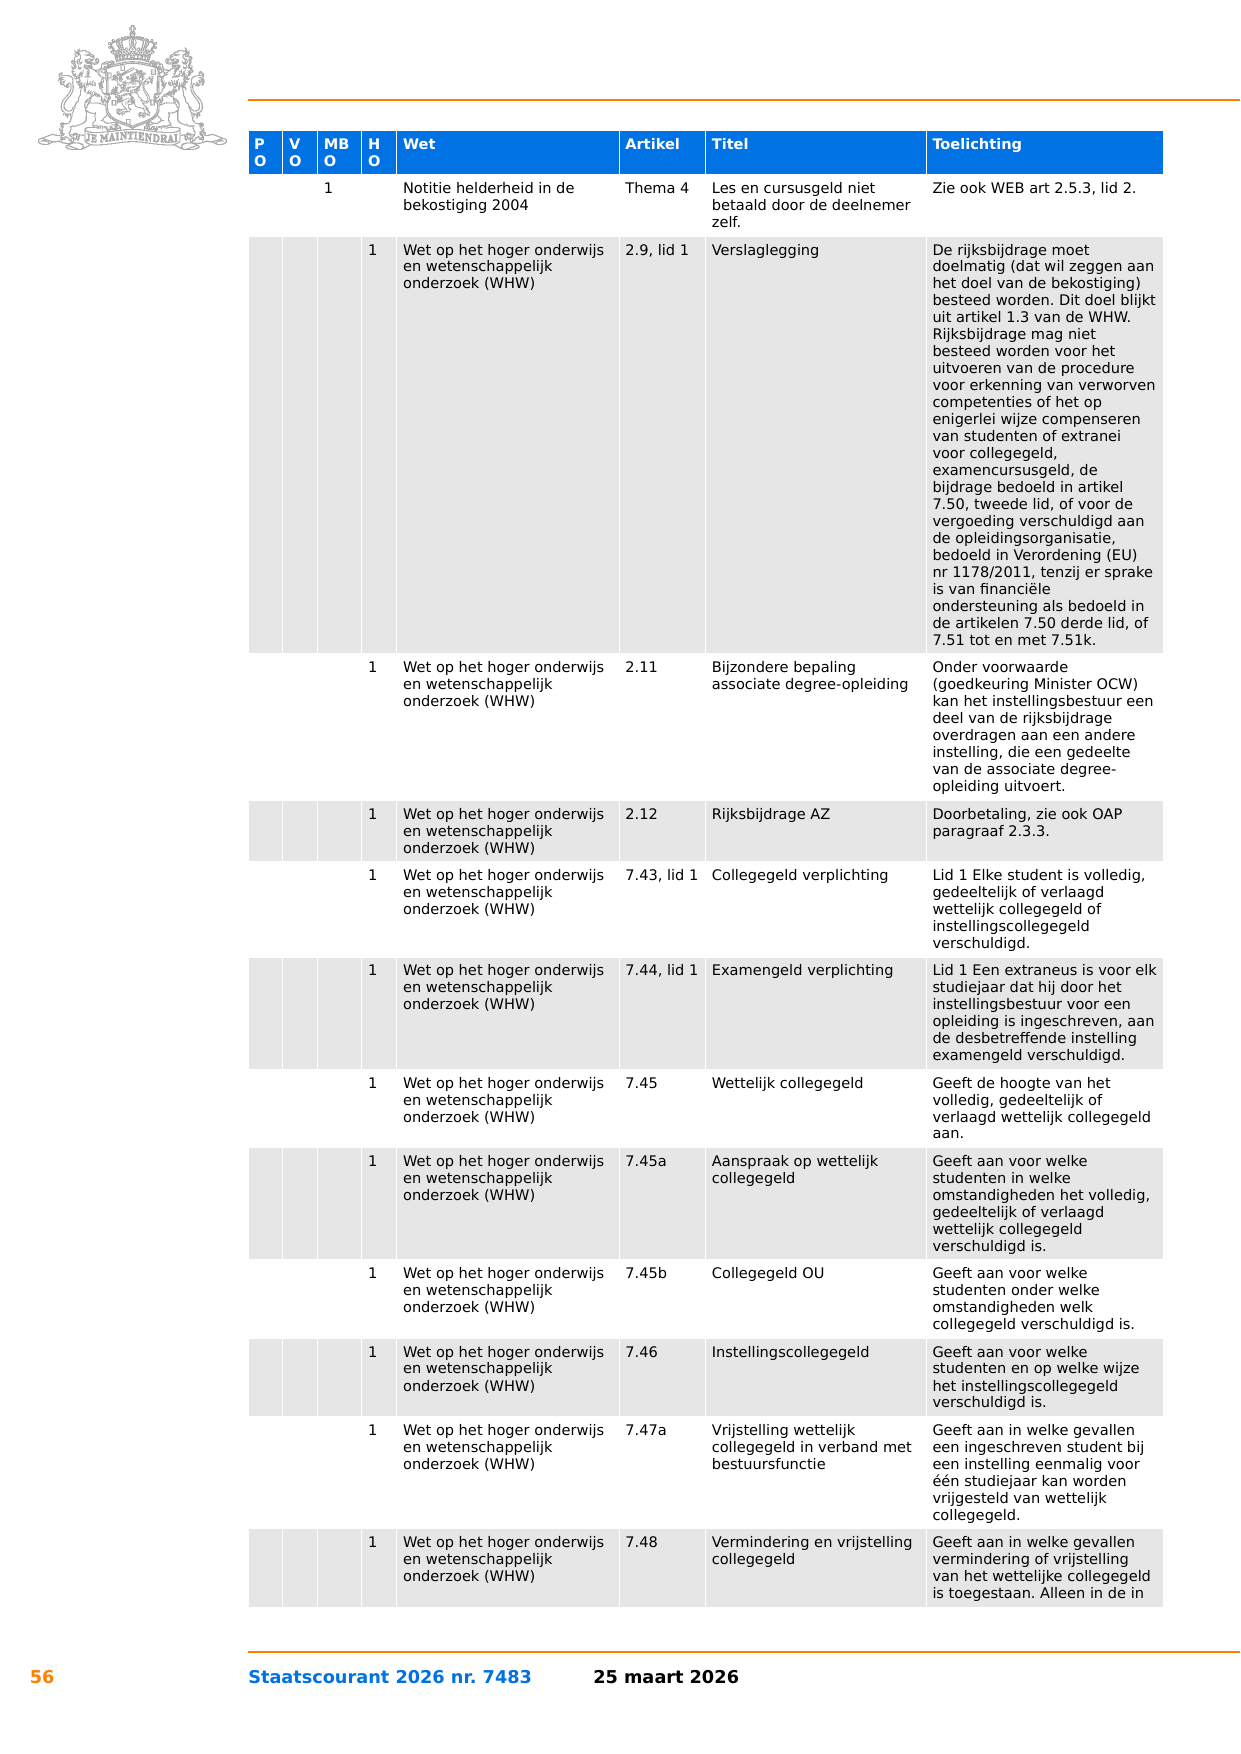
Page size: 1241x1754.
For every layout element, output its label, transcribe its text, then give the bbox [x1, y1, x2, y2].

table_cell 1 [362, 1417, 396, 1528]
table_cell [362, 175, 396, 236]
table_cell 2.11 [620, 655, 705, 800]
table_cell Wet op het hoger onderwijs en wetenschappelijk onderzoek (WHW) [397, 1070, 619, 1147]
table_header HO [362, 131, 396, 174]
table_cell 7.45b [620, 1260, 705, 1338]
table_cell [318, 1529, 361, 1607]
table_cell De rijksbijdrage moet doelmatig (dat wil zeggen aan het doel van de bekostiging) besteed worden. Dit doel blijkt uit artikel 1.3 van de WHW. Rijksbijdrage mag niet besteed worden voor het uitvoeren van de procedure voor erkenning van verworven competenties of het op enigerlei wijze compenseren van studenten of extranei voor collegegeld, examencursusgeld, de bijdrage bedoeld in artikel 7.50, tweede lid, of voor de vergoeding verschuldigd aan de opleidingsorganisatie, bedoeld in Verordening (EU) nr 1178/2011, tenzij er sprake is van financiële ondersteuning als bedoeld in de artikelen 7.50 derde lid, of 7.51 tot en met 7.51k. [927, 237, 1163, 653]
table_cell [283, 1339, 317, 1416]
table_cell [283, 1417, 317, 1528]
table_cell [249, 862, 282, 956]
table_cell Geeft aan in welke gevallen een ingeschreven student bij een instelling eenmalig voor één studiejaar kan worden vrijgesteld van wettelijk collegegeld. [927, 1417, 1163, 1528]
table_cell 1 [362, 1529, 396, 1607]
table_cell [283, 175, 317, 236]
table_cell [249, 655, 282, 800]
table_cell Wet op het hoger onderwijs en wetenschappelijk onderzoek (WHW) [397, 237, 619, 653]
table_cell [283, 1148, 317, 1259]
table_cell Wettelijk collegegeld [706, 1070, 926, 1147]
table_cell Wet op het hoger onderwijs en wetenschappelijk onderzoek (WHW) [397, 1529, 619, 1607]
table_cell 1 [362, 237, 396, 653]
table_cell [249, 1339, 282, 1416]
table_cell [249, 958, 282, 1069]
table_cell Lid 1 Elke student is volledig, gedeeltelijk of verlaagd wettelijk collegegeld of instellingscollegegeld verschuldigd. [927, 862, 1163, 956]
table_cell Wet op het hoger onderwijs en wetenschappelijk onderzoek (WHW) [397, 862, 619, 956]
table_cell [249, 175, 282, 236]
table_cell Geeft aan voor welke studenten en op welke wijze het instellingscollegegeld verschuldigd is. [927, 1339, 1163, 1416]
table_cell [318, 958, 361, 1069]
table_cell 2.9, lid 1 [620, 237, 705, 653]
table_cell Wet op het hoger onderwijs en wetenschappelijk onderzoek (WHW) [397, 1148, 619, 1259]
table_cell 7.45a [620, 1148, 705, 1259]
table_header PO [249, 131, 282, 174]
table_cell Bijzondere bepaling associate degree-opleiding [706, 655, 926, 800]
table_cell Wet op het hoger onderwijs en wetenschappelijk onderzoek (WHW) [397, 1260, 619, 1338]
table_header Wet [397, 131, 619, 174]
table_cell 1 [362, 801, 396, 861]
table_cell [318, 237, 361, 653]
table_cell Wet op het hoger onderwijs en wetenschappelijk onderzoek (WHW) [397, 1339, 619, 1416]
table_cell [249, 1148, 282, 1259]
table_header MBO [318, 131, 361, 174]
table_cell [249, 1529, 282, 1607]
table_cell 7.46 [620, 1339, 705, 1416]
table_cell [283, 958, 317, 1069]
table_header Titel [706, 131, 926, 174]
table_cell Collegegeld OU [706, 1260, 926, 1338]
table_cell [249, 1070, 282, 1147]
table_cell Verslaglegging [706, 237, 926, 653]
table_cell [283, 1070, 317, 1147]
table_cell 1 [362, 1148, 396, 1259]
table_cell Geeft aan in welke gevallen vermindering of vrijstelling van het wettelijke collegegeld is toegestaan. Alleen in de in [927, 1529, 1163, 1607]
picture [38, 25, 227, 150]
table_cell Wet op het hoger onderwijs en wetenschappelijk onderzoek (WHW) [397, 958, 619, 1069]
table_cell Vrijstelling wettelijk collegegeld in verband met bestuursfunctie [706, 1417, 926, 1528]
table_cell Geeft de hoogte van het volledig, gedeeltelijk of verlaagd wettelijk collegegeld aan. [927, 1070, 1163, 1147]
table_cell 1 [362, 1070, 396, 1147]
table_cell 1 [318, 175, 361, 236]
table_cell Rijksbijdrage AZ [706, 801, 926, 861]
table_cell 7.48 [620, 1529, 705, 1607]
table_cell 1 [362, 1339, 396, 1416]
table_cell [318, 655, 361, 800]
table_cell Doorbetaling, zie ook OAP paragraaf 2.3.3. [927, 801, 1163, 861]
table_cell 7.45 [620, 1070, 705, 1147]
table_cell [318, 801, 361, 861]
table_cell 1 [362, 862, 396, 956]
table_cell Onder voorwaarde (goedkeuring Minister OCW) kan het instellingsbestuur een deel van de rijksbijdrage overdragen aan een andere instelling, die een gedeelte van de associate degree-opleiding uitvoert. [927, 655, 1163, 800]
table_cell Notitie helderheid in de bekostiging 2004 [397, 175, 619, 236]
table_cell [318, 1148, 361, 1259]
table_cell [318, 1260, 361, 1338]
table_header VO [283, 131, 317, 174]
table_cell Thema 4 [620, 175, 705, 236]
table_cell 1 [362, 655, 396, 800]
table_cell 1 [362, 1260, 396, 1338]
table_cell [283, 1260, 317, 1338]
table_cell Wet op het hoger onderwijs en wetenschappelijk onderzoek (WHW) [397, 1417, 619, 1528]
table_cell Zie ook WEB art 2.5.3, lid 2. [927, 175, 1163, 236]
table_cell [318, 1339, 361, 1416]
table_cell Collegegeld verplichting [706, 862, 926, 956]
table_cell 1 [362, 958, 396, 1069]
table_cell Geeft aan voor welke studenten onder welke omstandigheden welk collegegeld verschuldigd is. [927, 1260, 1163, 1338]
table_cell Aanspraak op wettelijk collegegeld [706, 1148, 926, 1259]
table_cell Instellingscollegegeld [706, 1339, 926, 1416]
table_cell Wet op het hoger onderwijs en wetenschappelijk onderzoek (WHW) [397, 655, 619, 800]
table_cell [249, 1417, 282, 1528]
table_cell Wet op het hoger onderwijs en wetenschappelijk onderzoek (WHW) [397, 801, 619, 861]
table_cell 7.43, lid 1 [620, 862, 705, 956]
table_header Toelichting [927, 131, 1163, 174]
table_cell [318, 862, 361, 956]
table_cell [283, 801, 317, 861]
table_cell [283, 862, 317, 956]
table_cell Geeft aan voor welke studenten in welke omstandigheden het volledig, gedeeltelijk of verlaagd wettelijk collegegeld verschuldigd is. [927, 1148, 1163, 1259]
table_cell [283, 237, 317, 653]
table_cell [318, 1417, 361, 1528]
table_cell Examengeld verplichting [706, 958, 926, 1069]
table_cell 7.47a [620, 1417, 705, 1528]
table_cell [249, 237, 282, 653]
table_cell 7.44, lid 1 [620, 958, 705, 1069]
table_cell [318, 1070, 361, 1147]
table_cell [249, 801, 282, 861]
table_cell [283, 1529, 317, 1607]
table_cell [283, 655, 317, 800]
table_cell Lid 1 Een extraneus is voor elk studiejaar dat hij door het instellingsbestuur voor een opleiding is ingeschreven, aan de desbetreffende instelling examengeld verschuldigd. [927, 958, 1163, 1069]
table_header Artikel [620, 131, 705, 174]
table_cell Vermindering en vrijstelling collegegeld [706, 1529, 926, 1607]
table_cell 2.12 [620, 801, 705, 861]
table_cell [249, 1260, 282, 1338]
table_cell Les en cursusgeld niet betaald door de deelnemer zelf. [706, 175, 926, 236]
